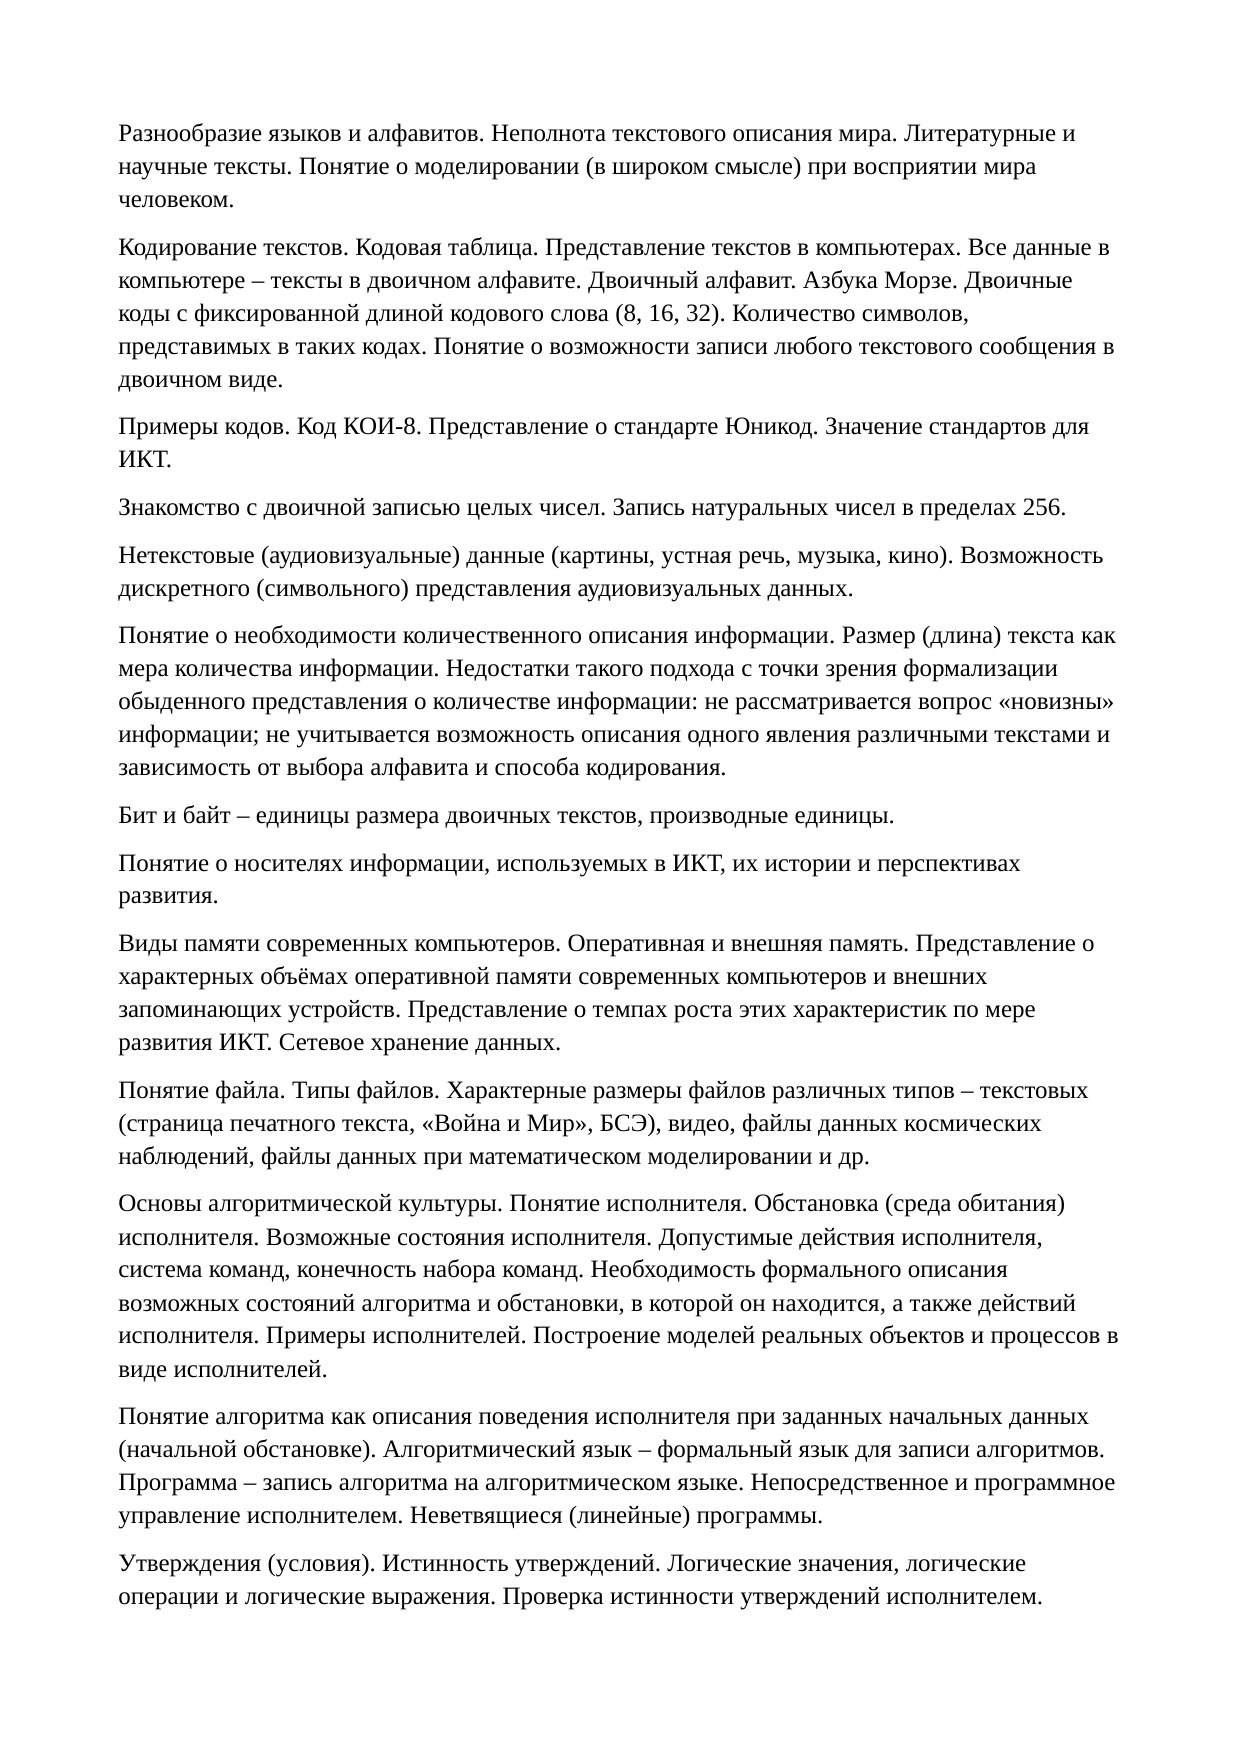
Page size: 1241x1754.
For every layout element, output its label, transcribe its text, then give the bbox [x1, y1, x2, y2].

text Виды памяти современных компьютеров. Оперативная и внешняя память. Представление о характерных объёмах оперативной памяти современных компьютеров и внешних запоминающих устройств. Представление о темпах роста этих характеристик по мере развития ИКТ. Сетевое хранение данных. [118, 928, 1122, 1056]
text Кодирование текстов. Кодовая таблица. Представление текстов в компьютерах. Все данные в компьютере – тексты в двоичном алфавите. Двоичный алфавит. Азбука Морзе. Двоичные коды с фиксированной длиной кодового слова (8, 16, 32). Количество символов, представимых в таких кодах. Понятие о возможности записи любого текстового сообщения в двоичном виде. [118, 232, 1122, 393]
text Понятие алгоритма как описания поведения исполнителя при заданных начальных данных (начальной обстановке). Алгоритмический язык – формальный язык для записи алгоритмов. Программа – запись алгоритма на алгоритмическом языке. Непосредственное и программное управление исполнителем. Неветвящиеся (линейные) программы. [118, 1401, 1122, 1529]
text Понятие о носителях информации, используемых в ИКТ, их истории и перспективах развития. [118, 848, 1122, 909]
text Нетекстовые (аудиовизуальные) данные (картины, устная речь, музыка, кино). Возможность дискретного (символьного) представления аудиовизуальных данных. [118, 540, 1122, 601]
text Бит и байт – единицы размера двоичных текстов, производные единицы. [118, 800, 1122, 829]
text Основы алгоритмической культуры. Понятие исполнителя. Обстановка (среда обитания) исполнителя. Возможные состояния исполнителя. Допустимые действия исполнителя, система команд, конечность набора команд. Необходимость формального описания возможных состояний алгоритма и обстановки, в которой он находится, а также действий исполнителя. Примеры исполнителей. Построение моделей реальных объектов и процессов в виде исполнителей. [118, 1188, 1122, 1382]
text Примеры кодов. Код КОИ-8. Представление о стандарте Юникод. Значение стандартов для ИКТ. [118, 411, 1122, 473]
text Понятие о необходимости количественного описания информации. Размер (длина) текста как мера количества информации. Недостатки такого подхода с точки зрения формализации обыденного представления о количестве информации: не рассматривается вопрос «новизны» информации; не учитывается возможность описания одного явления различными текстами и зависимость от выбора алфавита и способа кодирования. [118, 620, 1122, 781]
text Разнообразие языков и алфавитов. Неполнота текстового описания мира. Литературные и научные тексты. Понятие о моделировании (в широком смысле) при восприятии мира человеком. [118, 118, 1122, 213]
text Утверждения (условия). Истинность утверждений. Логические значения, логические операции и логические выражения. Проверка истинности утверждений исполнителем. [118, 1548, 1122, 1610]
text Знакомство с двоичной записью целых чисел. Запись натуральных чисел в пределах 256. [118, 492, 1122, 521]
text Понятие файла. Типы файлов. Характерные размеры файлов различных типов – текстовых (страница печатного текста, «Война и Мир», БСЭ), видео, файлы данных космических наблюдений, файлы данных при математическом моделировании и др. [118, 1075, 1122, 1170]
